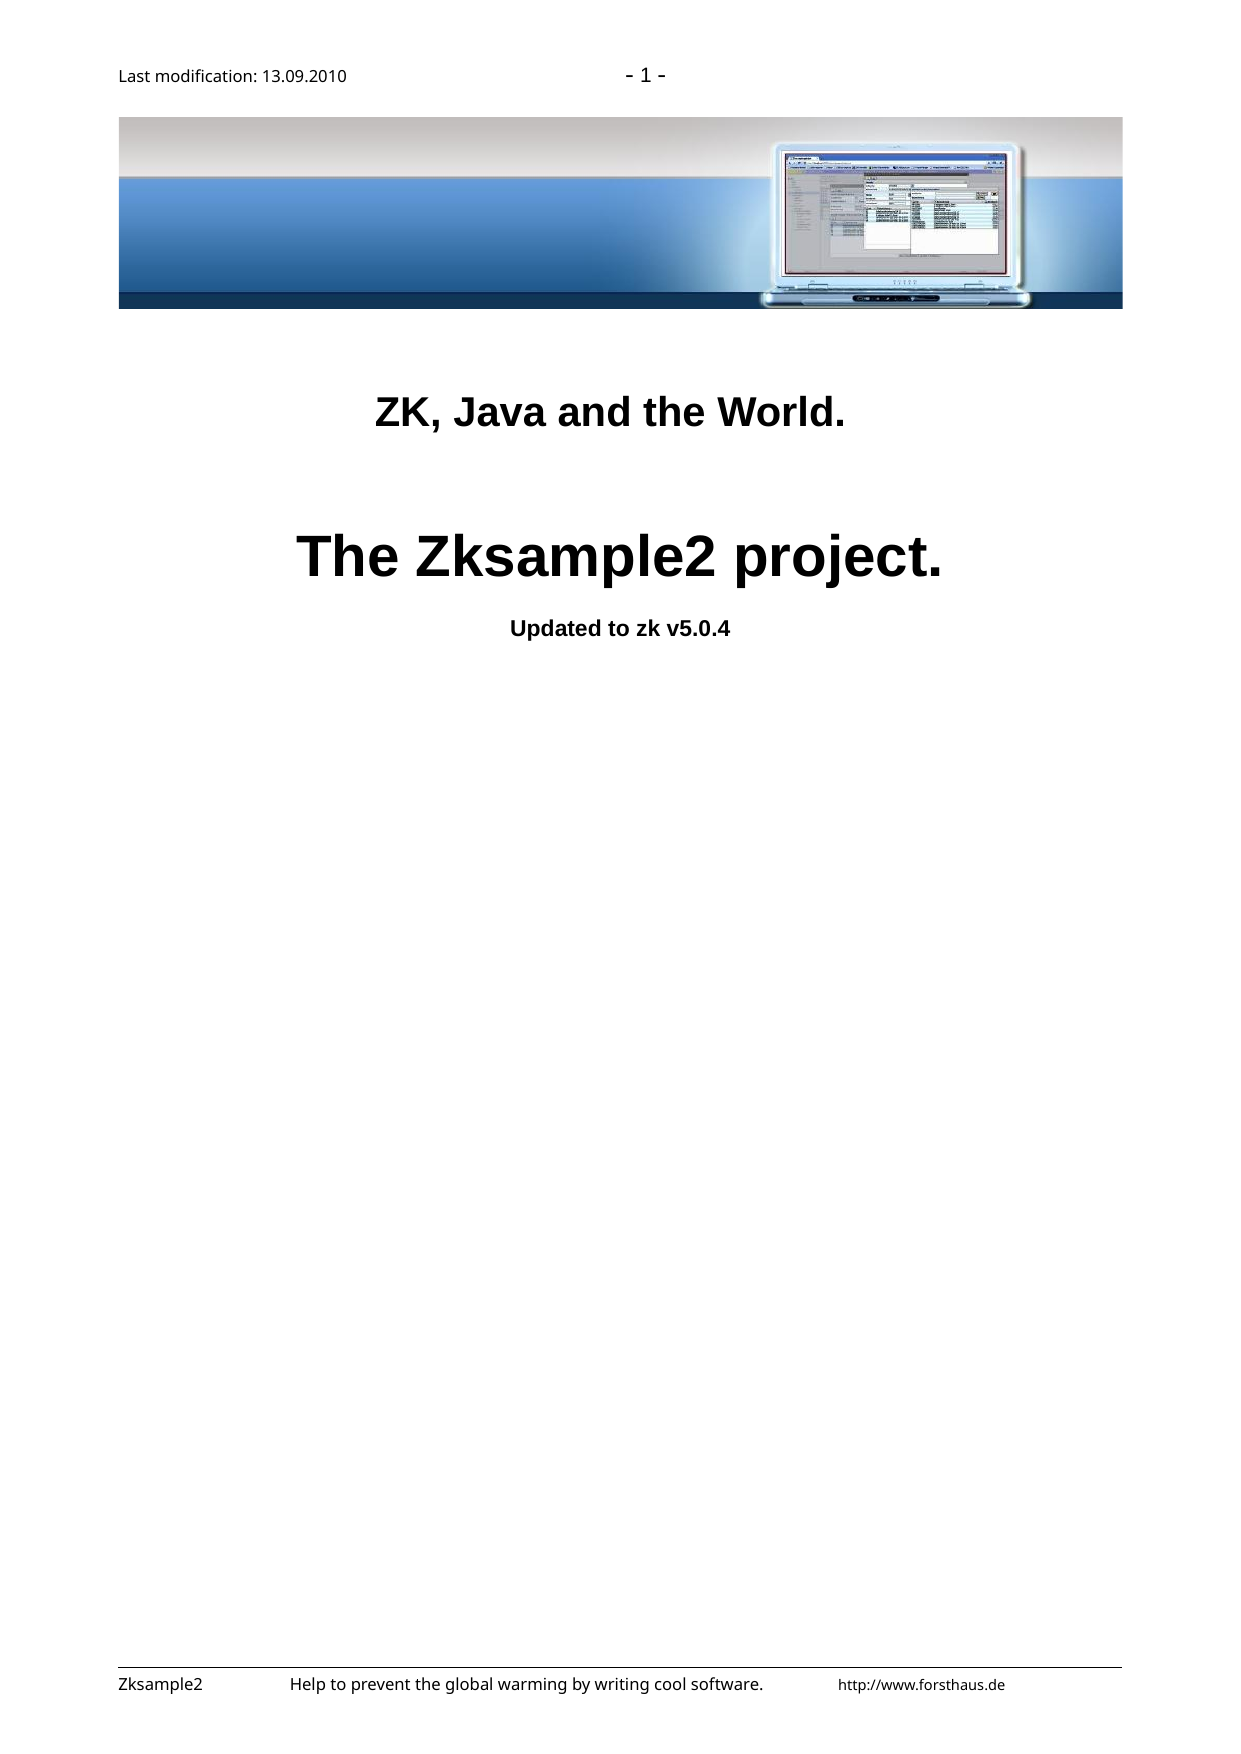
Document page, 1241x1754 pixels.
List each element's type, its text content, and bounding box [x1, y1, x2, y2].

picture [118, 117, 1123, 309]
text Updated to zk v5.0.4 [118, 615, 1122, 642]
text The Zksample2 project. [118, 522, 1122, 589]
text ZK, Java and the World. [118, 388, 1122, 436]
